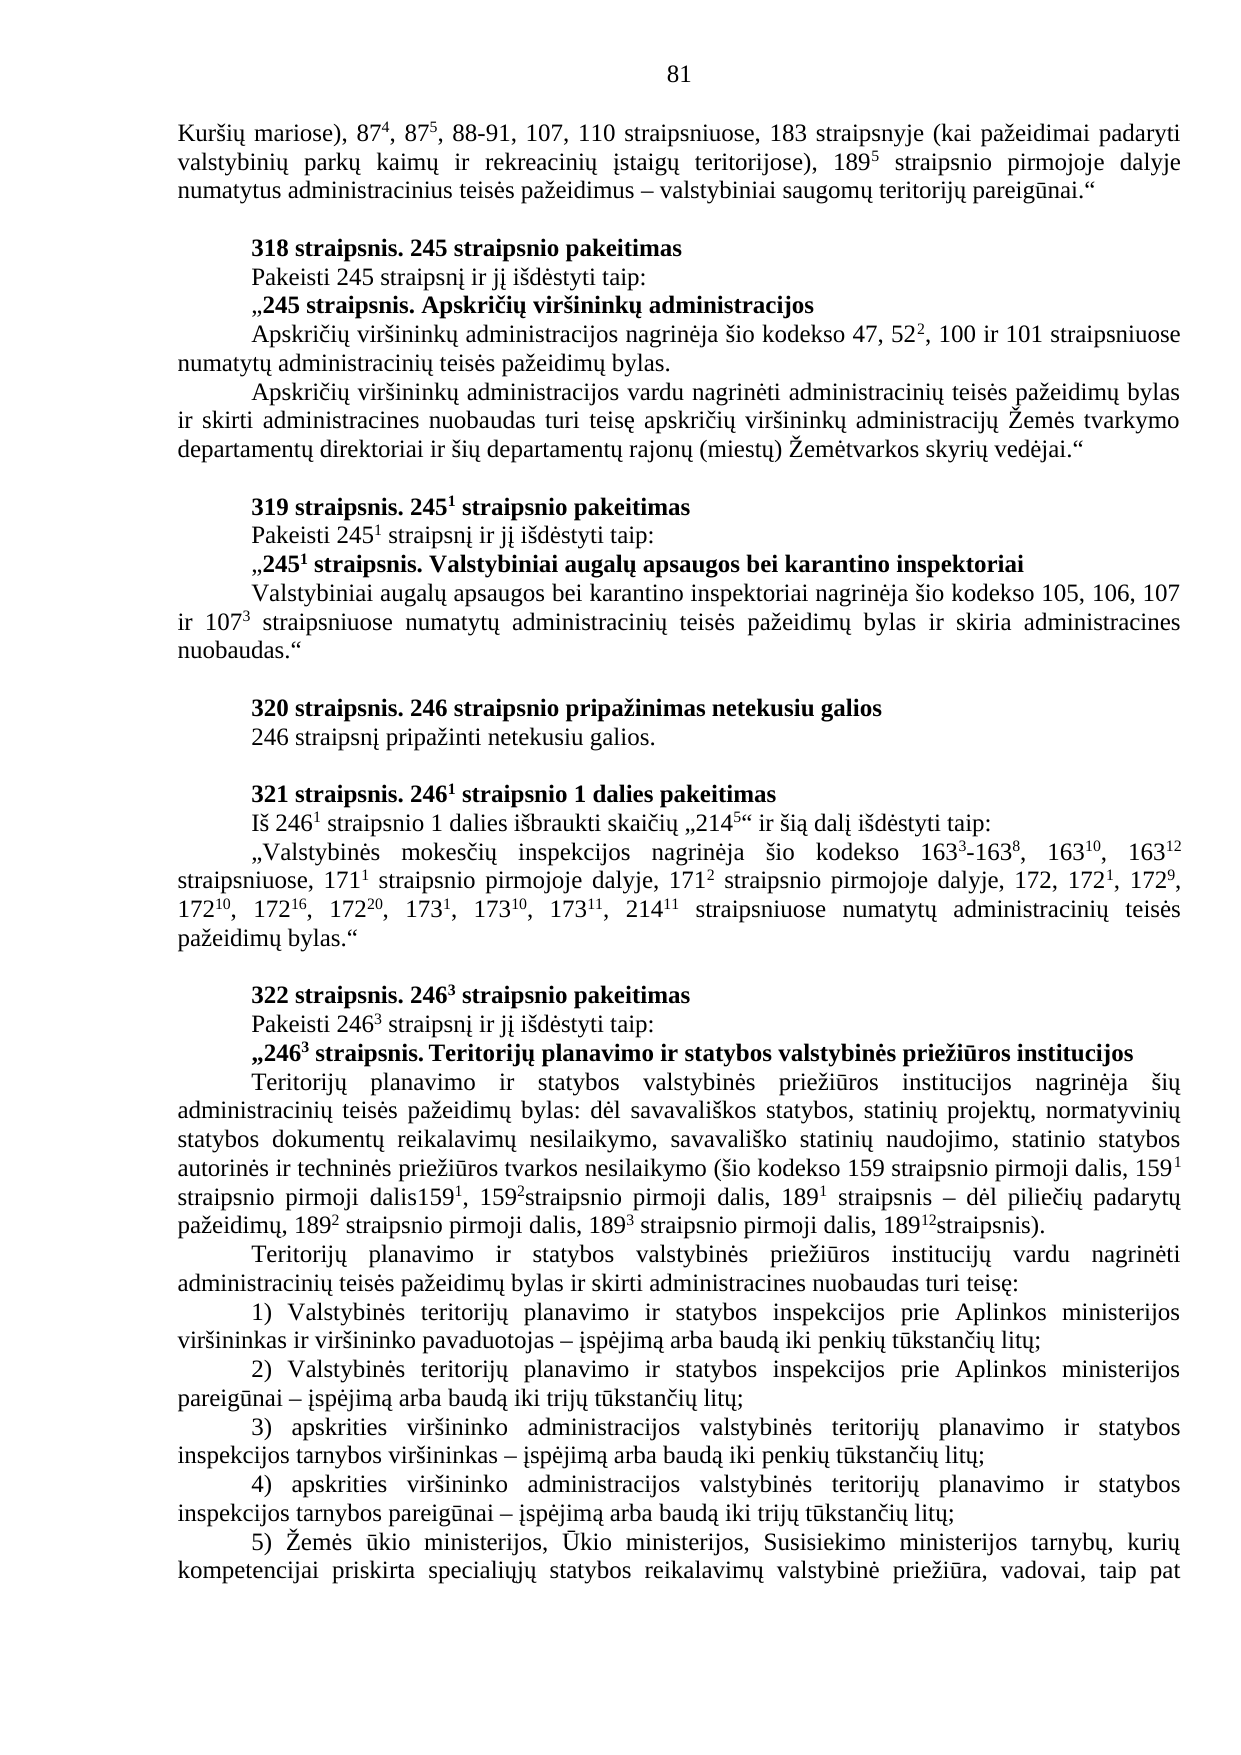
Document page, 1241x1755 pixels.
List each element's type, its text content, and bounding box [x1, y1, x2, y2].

text Pakeisti 2451 straipsnį ir jį išdėstyti taip: [177, 521, 1181, 549]
text 2) Valstybinės teritorijų planavimo ir statybos inspekcijos prie Aplinkos ministerijos pareigūnai – įspėjimą arba baudą iki trijų tūkstančių litų; [177, 1354, 1181, 1412]
text Iš 2461 straipsnio 1 dalies išbraukti skaičių „2145“ ir šią dalį išdėstyti taip: [177, 808, 1181, 837]
text 1) Valstybinės teritorijų planavimo ir statybos inspekcijos prie Aplinkos ministerijos viršininkas ir viršininko pavaduotojas – įspėjimą arba baudą iki penkių tūkstančių litų; [177, 1297, 1181, 1354]
text 4) apskrities viršininko administracijos valstybinės teritorijų planavimo ir statybos inspekcijos tarnybos pareigūnai – įspėjimą arba baudą iki trijų tūkstančių litų; [177, 1469, 1181, 1527]
text Apskričių viršininkų administracijos vardu nagrinėti administracinių teisės pažeidimų bylas ir skirti administracines nuobaudas turi teisę apskričių viršininkų administracijų Žemės tvarkymo departamentų direktoriai ir šių departamentų rajonų (miestų) Žemėtvarkos skyrių vedėjai.“ [177, 377, 1181, 463]
text „Valstybinės mokesčių inspekcijos nagrinėja šio kodekso 1633-1638, 16310, 16312 straipsniuose, 1711 straipsnio pirmojoje dalyje, 1712 straipsnio pirmojoje dalyje, 172, 1721, 1729, 17210, 17216, 17220, 1731, 17310, 17311, 21411 straipsniuose numatytų administracinių teisės pažeidimų bylas.“ [177, 837, 1181, 952]
text 319 straipsnis. 2451 straipsnio pakeitimas [177, 492, 1181, 521]
text „245 straipsnis. Apskričių viršininkų administracijos [177, 291, 1181, 319]
text Kuršių mariose), 874, 875, 88-91, 107, 110 straipsniuose, 183 straipsnyje (kai pažeidimai padaryti valstybinių parkų kaimų ir rekreacinių įstaigų teritorijose), 1895 straipsnio pirmojoje dalyje numatytus administracinius teisės pažeidimus – valstybiniai saugomų teritorijų pareigūnai.“ [177, 118, 1181, 204]
text 3) apskrities viršininko administracijos valstybinės teritorijų planavimo ir statybos inspekcijos tarnybos viršininkas – įspėjimą arba baudą iki penkių tūkstančių litų; [177, 1412, 1181, 1469]
text Pakeisti 2463 straipsnį ir jį išdėstyti taip: [177, 1009, 1181, 1038]
text 318 straipsnis. 245 straipsnio pakeitimas [177, 233, 1181, 262]
text Valstybiniai augalų apsaugos bei karantino inspektoriai nagrinėja šio kodekso 105, 106, 107 ir 1073 straipsniuose numatytų administracinių teisės pažeidimų bylas ir skiria administracines nuobaudas.“ [177, 578, 1181, 664]
text „2463 straipsnis. Teritorijų planavimo ir statybos valstybinės priežiūros institucijos [251, 1038, 1181, 1067]
text 321 straipsnis. 2461 straipsnio 1 dalies pakeitimas [177, 779, 1181, 808]
text „2451 straipsnis. Valstybiniai augalų apsaugos bei karantino inspektoriai [177, 549, 1181, 578]
text Teritorijų planavimo ir statybos valstybinės priežiūros institucijos nagrinėja šių administracinių teisės pažeidimų bylas: dėl savavališkos statybos, statinių projektų, normatyvinių statybos dokumentų reikalavimų nesilaikymo, savavališko statinių naudojimo, statinio statybos autorinės ir techninės priežiūros tvarkos nesilaikymo (šio kodekso 159 straipsnio pirmoji dalis, 1591 straipsnio pirmoji dalis1591, 1592straipsnio pirmoji dalis, 1891 straipsnis – dėl piliečių padarytų pažeidimų, 1892 straipsnio pirmoji dalis, 1893 straipsnio pirmoji dalis, 18912straipsnis). [177, 1067, 1181, 1239]
text Apskričių viršininkų administracijos nagrinėja šio kodekso 47, 522, 100 ir 101 straipsniuose numatytų administracinių teisės pažeidimų bylas. [177, 319, 1181, 377]
text 5) Žemės ūkio ministerijos, Ūkio ministerijos, Susisiekimo ministerijos tarnybų, kurių kompetencijai priskirta specialiųjų statybos reikalavimų valstybinė priežiūra, vadovai, taip pat [177, 1527, 1181, 1584]
text 322 straipsnis. 2463 straipsnio pakeitimas [177, 981, 1181, 1009]
text 246 straipsnį pripažinti netekusiu galios. [177, 722, 1181, 751]
text 320 straipsnis. 246 straipsnio pripažinimas netekusiu galios [177, 693, 1181, 722]
text Pakeisti 245 straipsnį ir jį išdėstyti taip: [177, 262, 1181, 291]
text Teritorijų planavimo ir statybos valstybinės priežiūros institucijų vardu nagrinėti administracinių teisės pažeidimų bylas ir skirti administracines nuobaudas turi teisę: [177, 1239, 1181, 1297]
